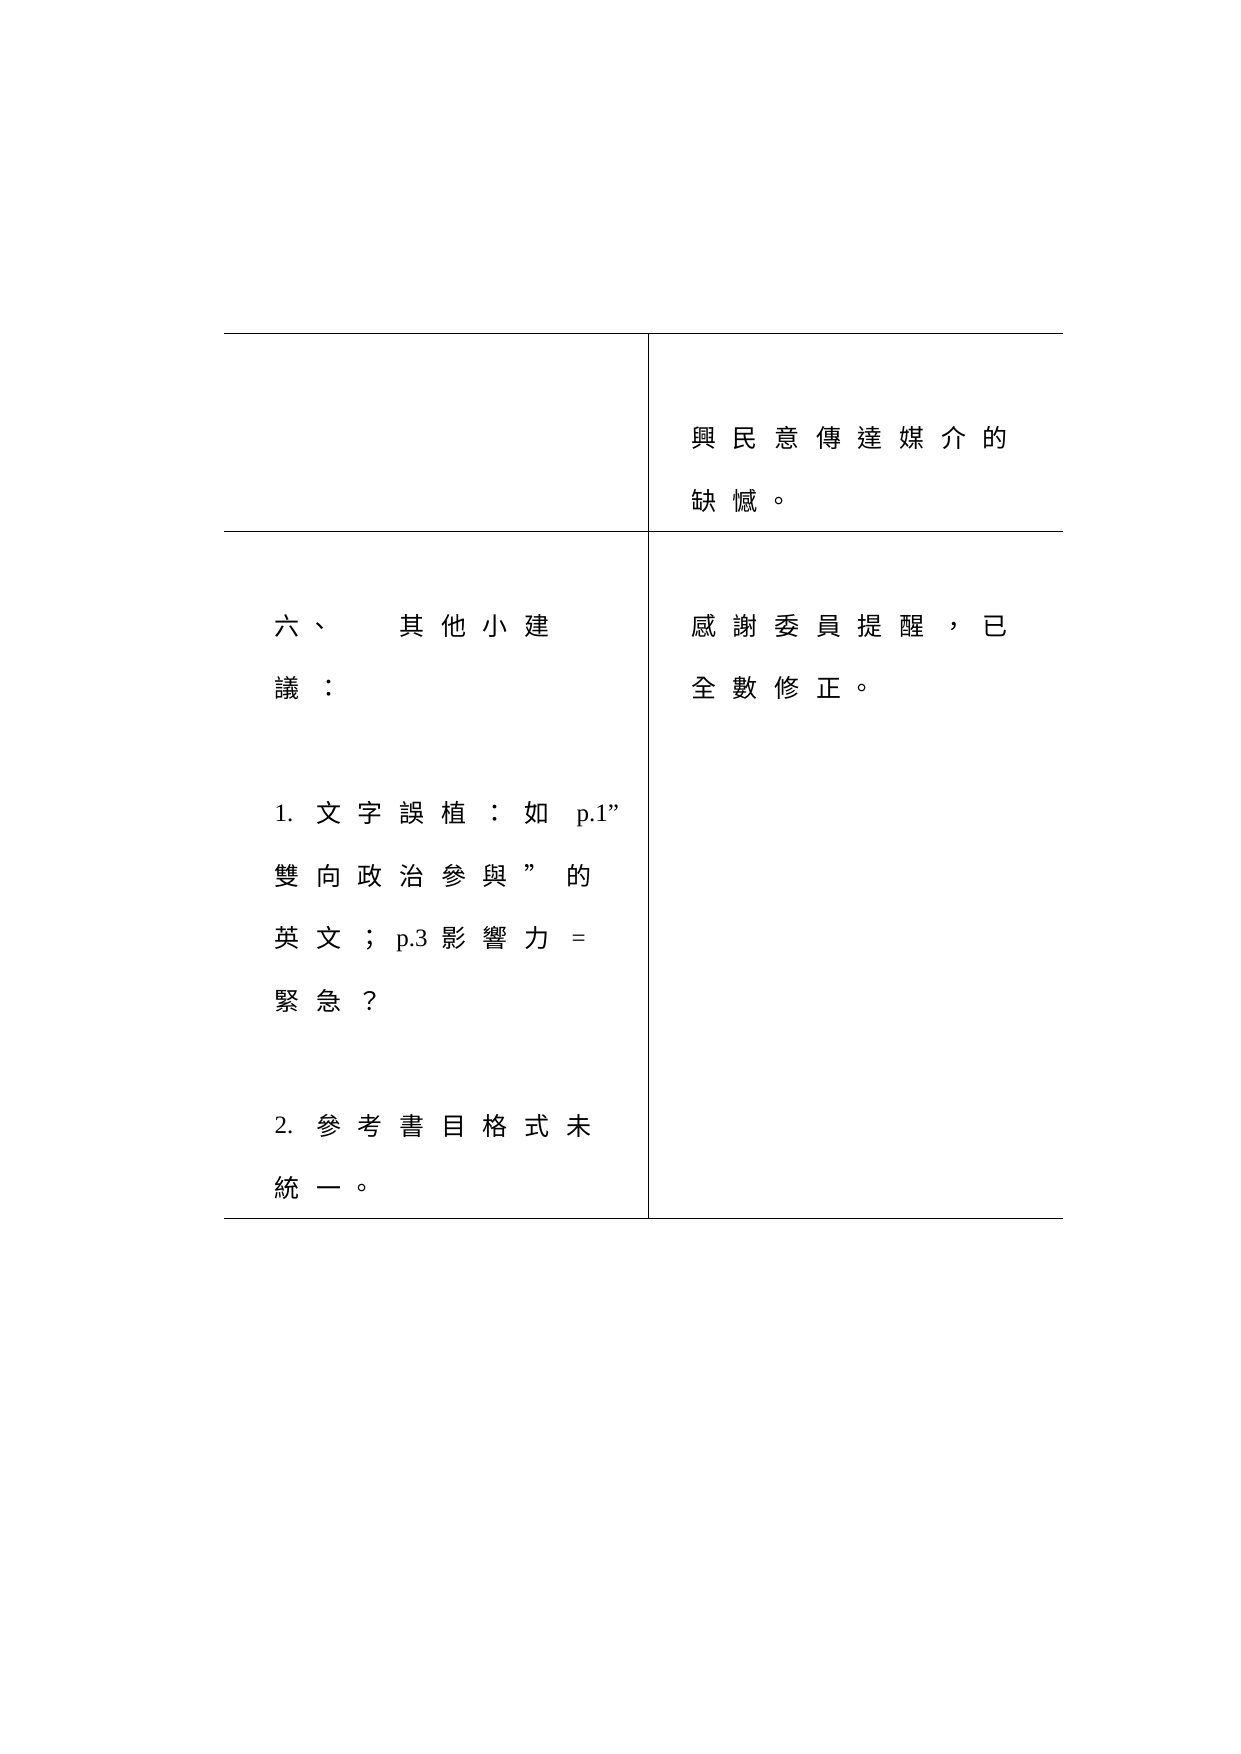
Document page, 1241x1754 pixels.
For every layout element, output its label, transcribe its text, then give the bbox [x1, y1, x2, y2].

table_cell 興民意傳達媒介的缺憾。 [649, 334, 1062, 531]
table_cell 六、 其他小建議： 1. 文字誤植：如p.1”雙向政治參與”的英文；p.3影響力=緊急？ 2. 參考書目格式未統一。 [224, 532, 648, 1218]
table_cell [224, 334, 648, 531]
table_cell 感謝委員提醒，已全數修正。 [649, 532, 1062, 1218]
